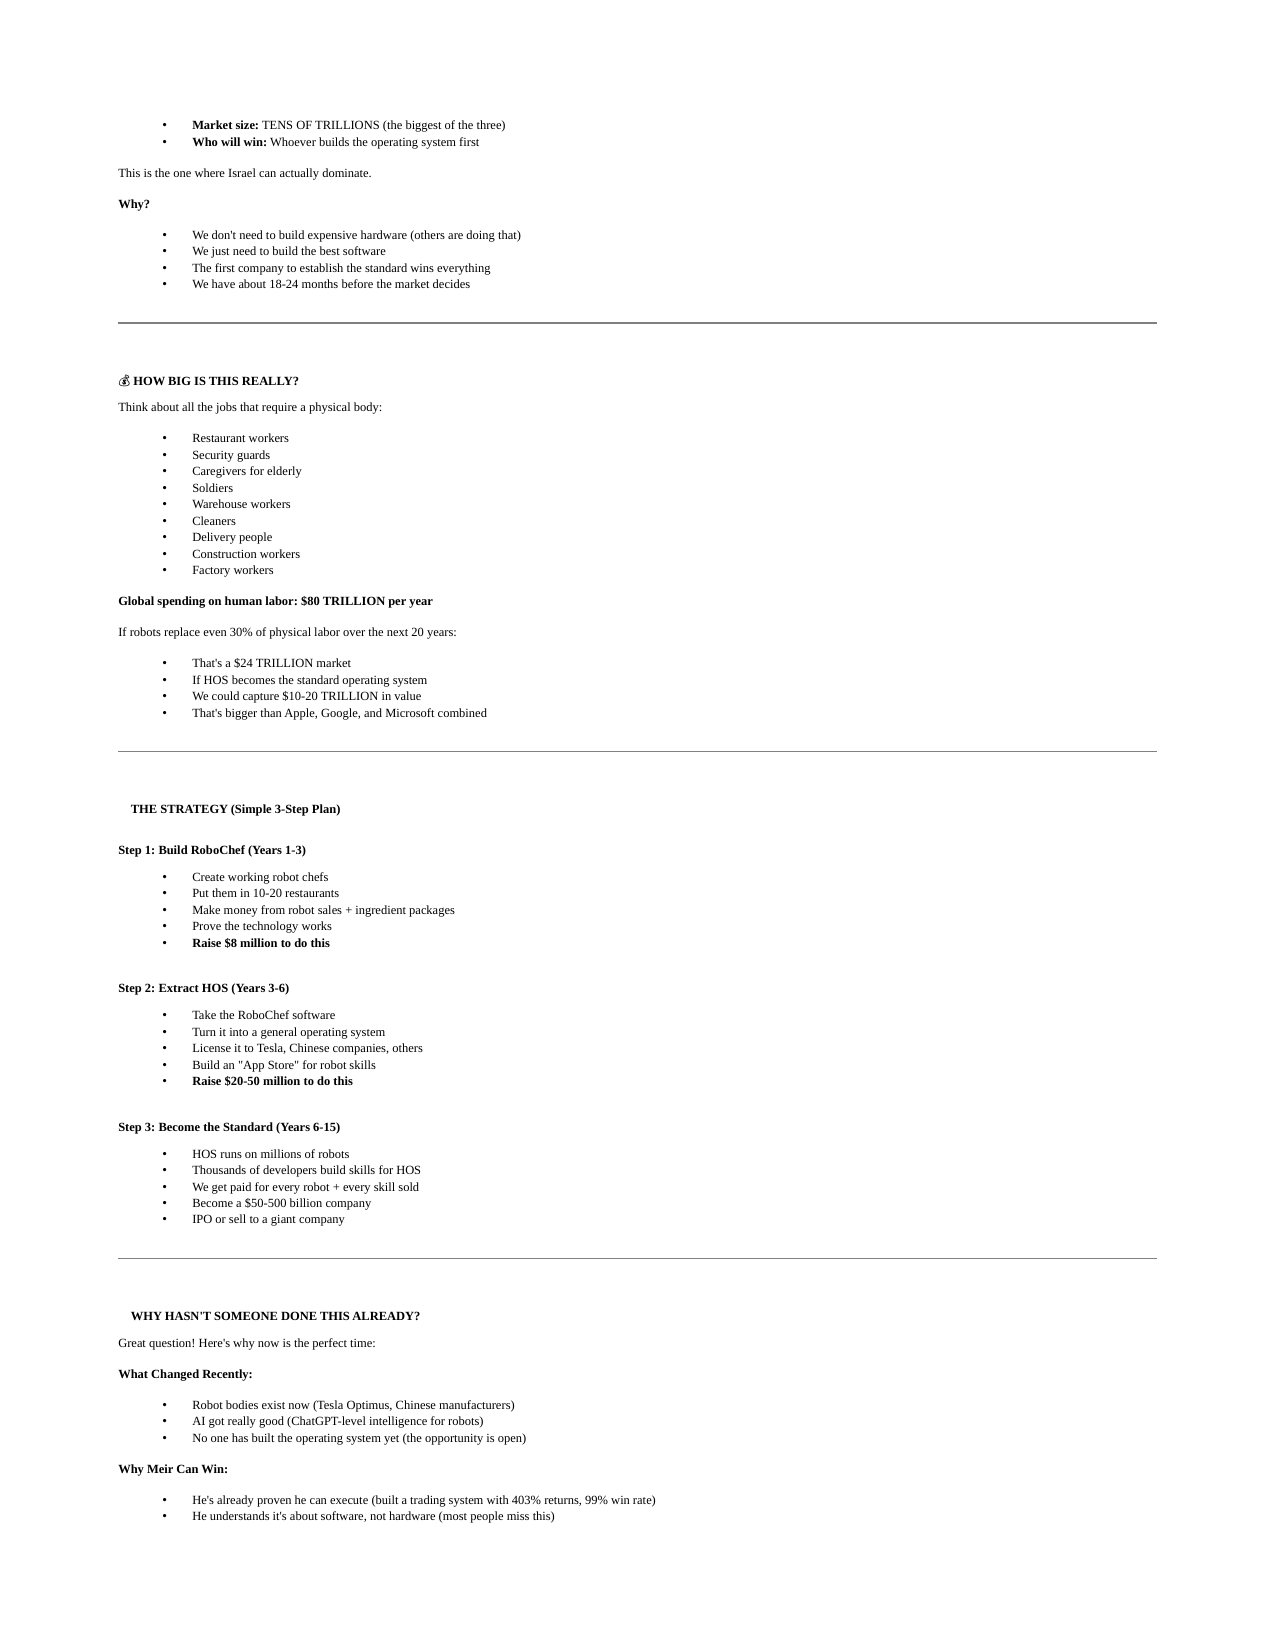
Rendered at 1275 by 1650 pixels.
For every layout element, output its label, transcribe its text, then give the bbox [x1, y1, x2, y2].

list Factory workers [162, 563, 1157, 577]
list Turn it into a general operating system [162, 1024, 1157, 1039]
subtitle 💰 HOW BIG IS THIS REALLY? [118, 373, 1157, 388]
list If HOS becomes the standard operating system [162, 672, 1157, 687]
subtitle 🎯 THE STRATEGY (Simple 3-Step Plan) [118, 801, 1157, 816]
text Why Meir Can Win: [118, 1461, 1157, 1476]
text What Changed Recently: [118, 1366, 1157, 1381]
list AI got really good (ChatGPT-level intelligence for robots) [162, 1414, 1157, 1428]
list We get paid for every robot + every skill sold [162, 1179, 1157, 1194]
list That's a $24 TRILLION market [162, 656, 1157, 670]
text If robots replace even 30% of physical labor over the next 20 years: [118, 625, 1157, 639]
list Put them in 10-20 restaurants [162, 886, 1157, 901]
list Restaurant workers [162, 431, 1157, 446]
list Market size: TENS OF TRILLIONS (the biggest of the three) [162, 118, 1157, 132]
subtitle Step 2: Extract HOS (Years 3-6) [118, 981, 1157, 996]
list License it to Tesla, Chinese companies, others [162, 1041, 1157, 1055]
list He's already proven he can execute (built a trading system with 403% returns, 99% win rate) [162, 1492, 1157, 1507]
text Think about all the jobs that require a physical body: [118, 400, 1157, 414]
list Raise $8 million to do this [162, 936, 1157, 950]
list Cleaners [162, 513, 1157, 528]
text This is the one where Israel can actually dominate. [118, 166, 1157, 180]
list We could capture $10-20 TRILLION in value [162, 689, 1157, 703]
list Warehouse workers [162, 497, 1157, 511]
list Create working robot chefs [162, 870, 1157, 884]
list HOS runs on millions of robots [162, 1146, 1157, 1161]
list Prove the technology works [162, 919, 1157, 933]
list Soldiers [162, 481, 1157, 495]
list We don't need to build expensive hardware (others are doing that) [162, 228, 1157, 242]
list That's bigger than Apple, Google, and Microsoft combined [162, 705, 1157, 720]
list We have about 18-24 months before the market decides [162, 277, 1157, 291]
list Build an "App Store" for robot skills [162, 1057, 1157, 1072]
list Who will win: Whoever builds the operating system first [162, 134, 1157, 149]
list Caregivers for elderly [162, 464, 1157, 478]
list Take the RoboChef software [162, 1008, 1157, 1022]
list The first company to establish the standard wins everything [162, 261, 1157, 275]
subtitle Step 3: Become the Standard (Years 6-15) [118, 1119, 1157, 1134]
list Make money from robot sales + ingredient packages [162, 903, 1157, 917]
text Why? [118, 197, 1157, 211]
list Thousands of developers build skills for HOS [162, 1163, 1157, 1177]
text Global spending on human labor: $80 TRILLION per year [118, 594, 1157, 608]
list IPO or sell to a giant company [162, 1212, 1157, 1227]
list No one has built the operating system yet (the opportunity is open) [162, 1430, 1157, 1445]
subtitle Step 1: Build RoboChef (Years 1-3) [118, 843, 1157, 857]
list Construction workers [162, 546, 1157, 561]
list Security guards [162, 448, 1157, 462]
list Raise $20-50 million to do this [162, 1074, 1157, 1088]
list We just need to build the best software [162, 244, 1157, 258]
list Delivery people [162, 530, 1157, 544]
text Great question! Here's why now is the perfect time: [118, 1335, 1157, 1350]
list Become a $50-500 billion company [162, 1196, 1157, 1210]
list Robot bodies exist now (Tesla Optimus, Chinese manufacturers) [162, 1397, 1157, 1412]
list He understands it's about software, not hardware (most people miss this) [162, 1509, 1157, 1523]
subtitle 🤷 WHY HASN'T SOMEONE DONE THIS ALREADY? [118, 1308, 1157, 1323]
